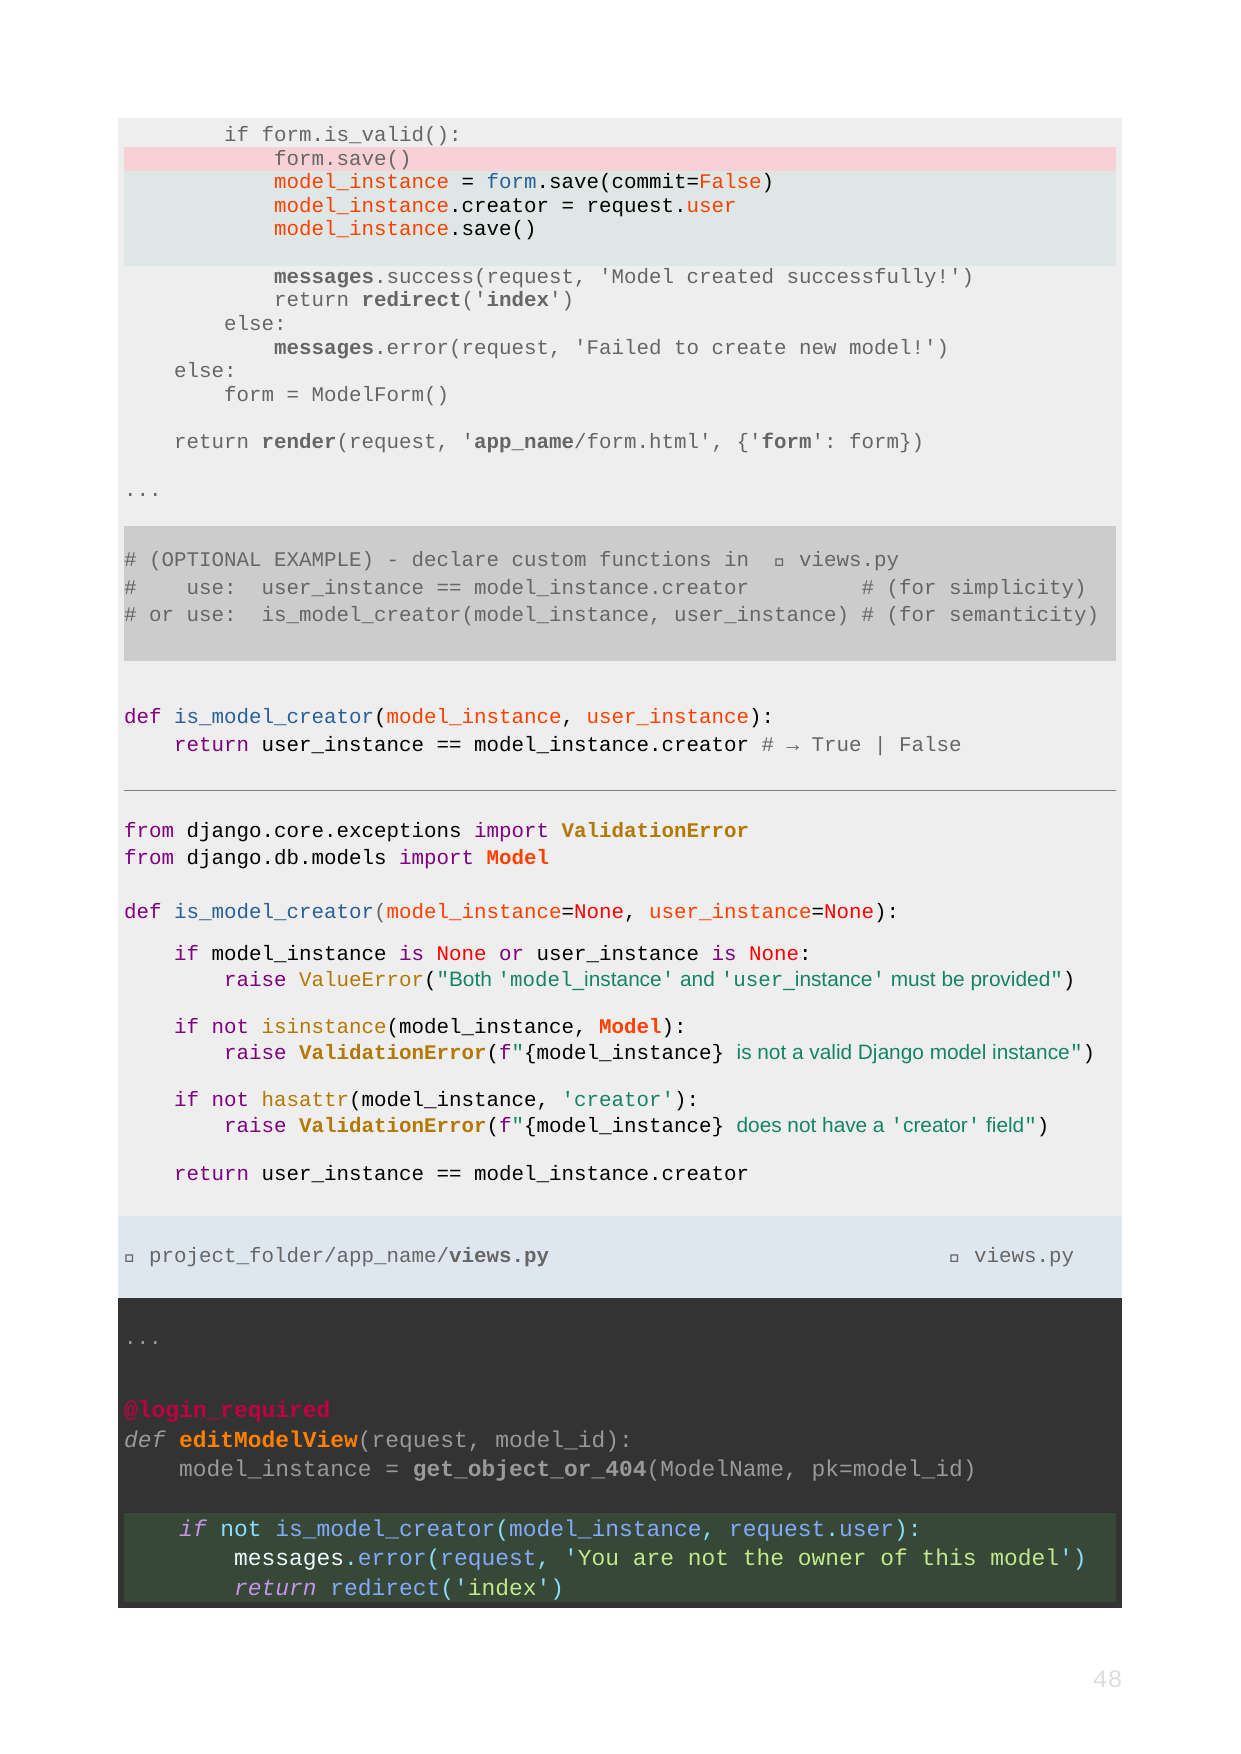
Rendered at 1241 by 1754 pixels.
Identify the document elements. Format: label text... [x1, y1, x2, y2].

table_header 📝 project_folder/app_name/views.py 🐍 views.py [118, 1216, 1122, 1298]
table_cell if form.is_valid(): form.save() model_instance = form.save(commit=False) model_instance.creator = request.user model_instance.save() messages.success(request, 'Model created successfully!') return redirect('index') else: messages.error(request, 'Failed to create new model!') else: form = ModelForm() return render(request, 'app_name/form.html', {'form': form}) ... # (OPTIONAL EXAMPLE) - declare custom functions in 🐍 views.py # use: user_instance == model_instance.creator # (for simplicity) # or use: is_model_creator(model_instance, user_instance) # (for semanticity) def is_model_creator(model_instance, user_instance): return user_instance == model_instance.creator # → True | False from django.core.exceptions import ValidationError from django.db.models import Model def is_model_creator(model_instance=None, user_instance=None): if model_instance is None or user_instance is None: raise ValueError("Both 'model_instance' and 'user_instance' must be provided") if not isinstance(model_instance, Model): raise ValidationError(f"{model_instance} is not a valid Django model instance") if not hasattr(model_instance, 'creator'): raise ValidationError(f"{model_instance} does not have a 'creator' field") return user_instance == model_instance.creator [118, 118, 1122, 1216]
table_cell ... @login_required def editModelView(request, model_id): model_instance = get_object_or_404(ModelName, pk=model_id) if not is_model_creator(model_instance, request.user): messages.error(request, 'You are not the owner of this model') return redirect('index') [118, 1298, 1122, 1608]
